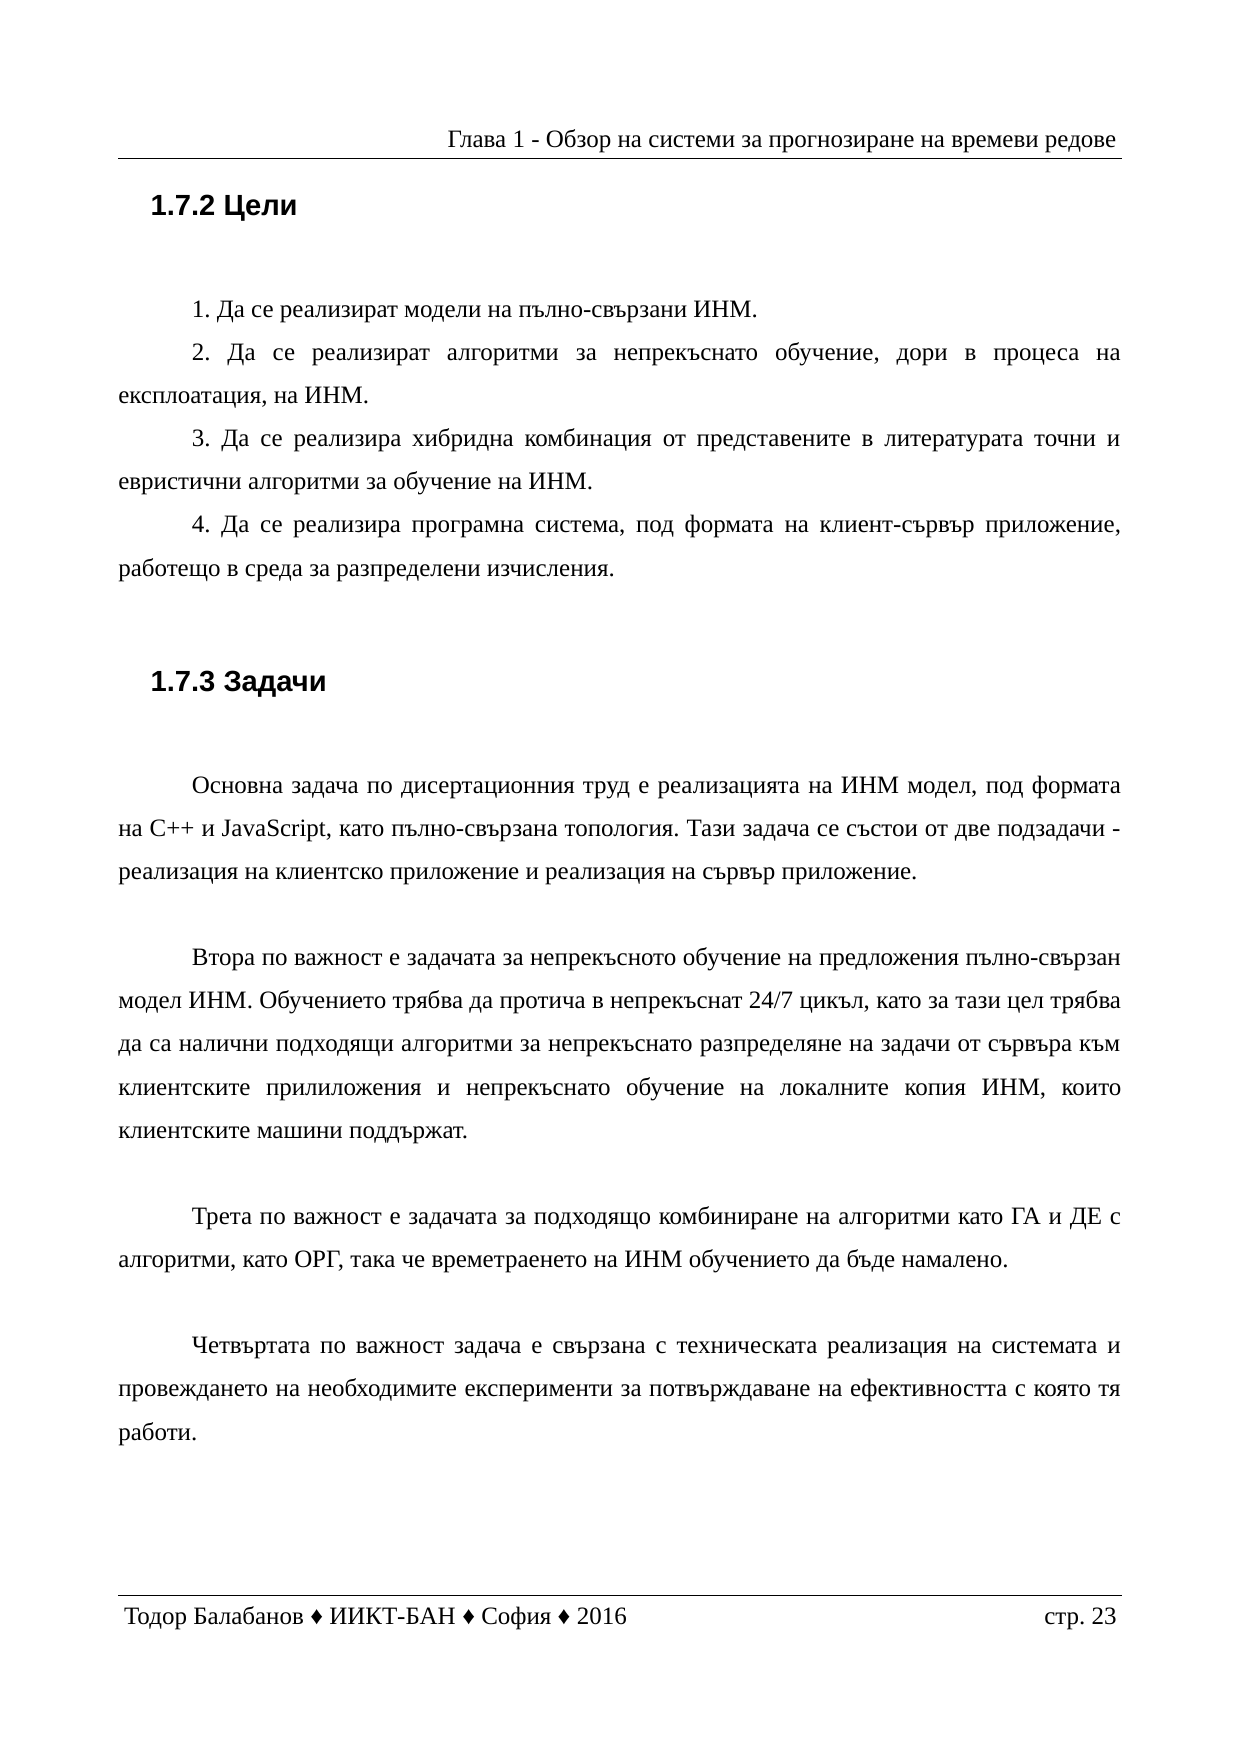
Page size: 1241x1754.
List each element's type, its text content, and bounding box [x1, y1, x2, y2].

text Втора по важност е задачата за непрекъсното обучение на предложения пълно-свързан модел ИНМ. Обучението трябва да протича в непрекъснат 24/7 цикъл, като за тази цел трябва да са налични подходящи алгоритми за непрекъснато разпределяне на задачи от сървъра към клиентските прилиложения и непрекъснато обучение на локалните копия ИНМ, които клиентските машини поддържат. [118, 942, 1122, 1143]
text 1. Да се реализират модели на пълно-свързани ИНМ. [118, 294, 1122, 323]
text 4. Да се реализира програмна система, под формата на клиент-сървър приложение, работещо в среда за разпределени изчисления. [118, 509, 1122, 581]
text 3. Да се реализира хибридна комбинация от представените в литературата точни и евристични алгоритми за обучение на ИНМ. [118, 423, 1122, 495]
subtitle 1.7.2 Цели [118, 188, 1122, 221]
subtitle 1.7.3 Задачи [118, 664, 1122, 697]
text Трета по важност е задачата за подходящо комбиниране на алгоритми като ГА и ДЕ с алгоритми, като ОРГ, така че времетраенето на ИНМ обучението да бъде намалено. [118, 1201, 1122, 1273]
text Четвъртата по важност задача е свързана с техническата реализация на системата и провеждането на необходимите експерименти за потвърждаване на ефективността с която тя работи. [118, 1330, 1122, 1445]
text 2. Да се реализират алгоритми за непрекъснато обучение, дори в процеса на експлоатация, на ИНМ. [118, 337, 1122, 409]
text Основна задача по дисертационния труд е реализацията на ИНМ модел, под формата на С++ и JavaScript, като пълно-свързана топология. Тази задача се състои от две подзадачи - реализация на клиентско приложение и реализация на сървър приложение. [118, 770, 1122, 885]
